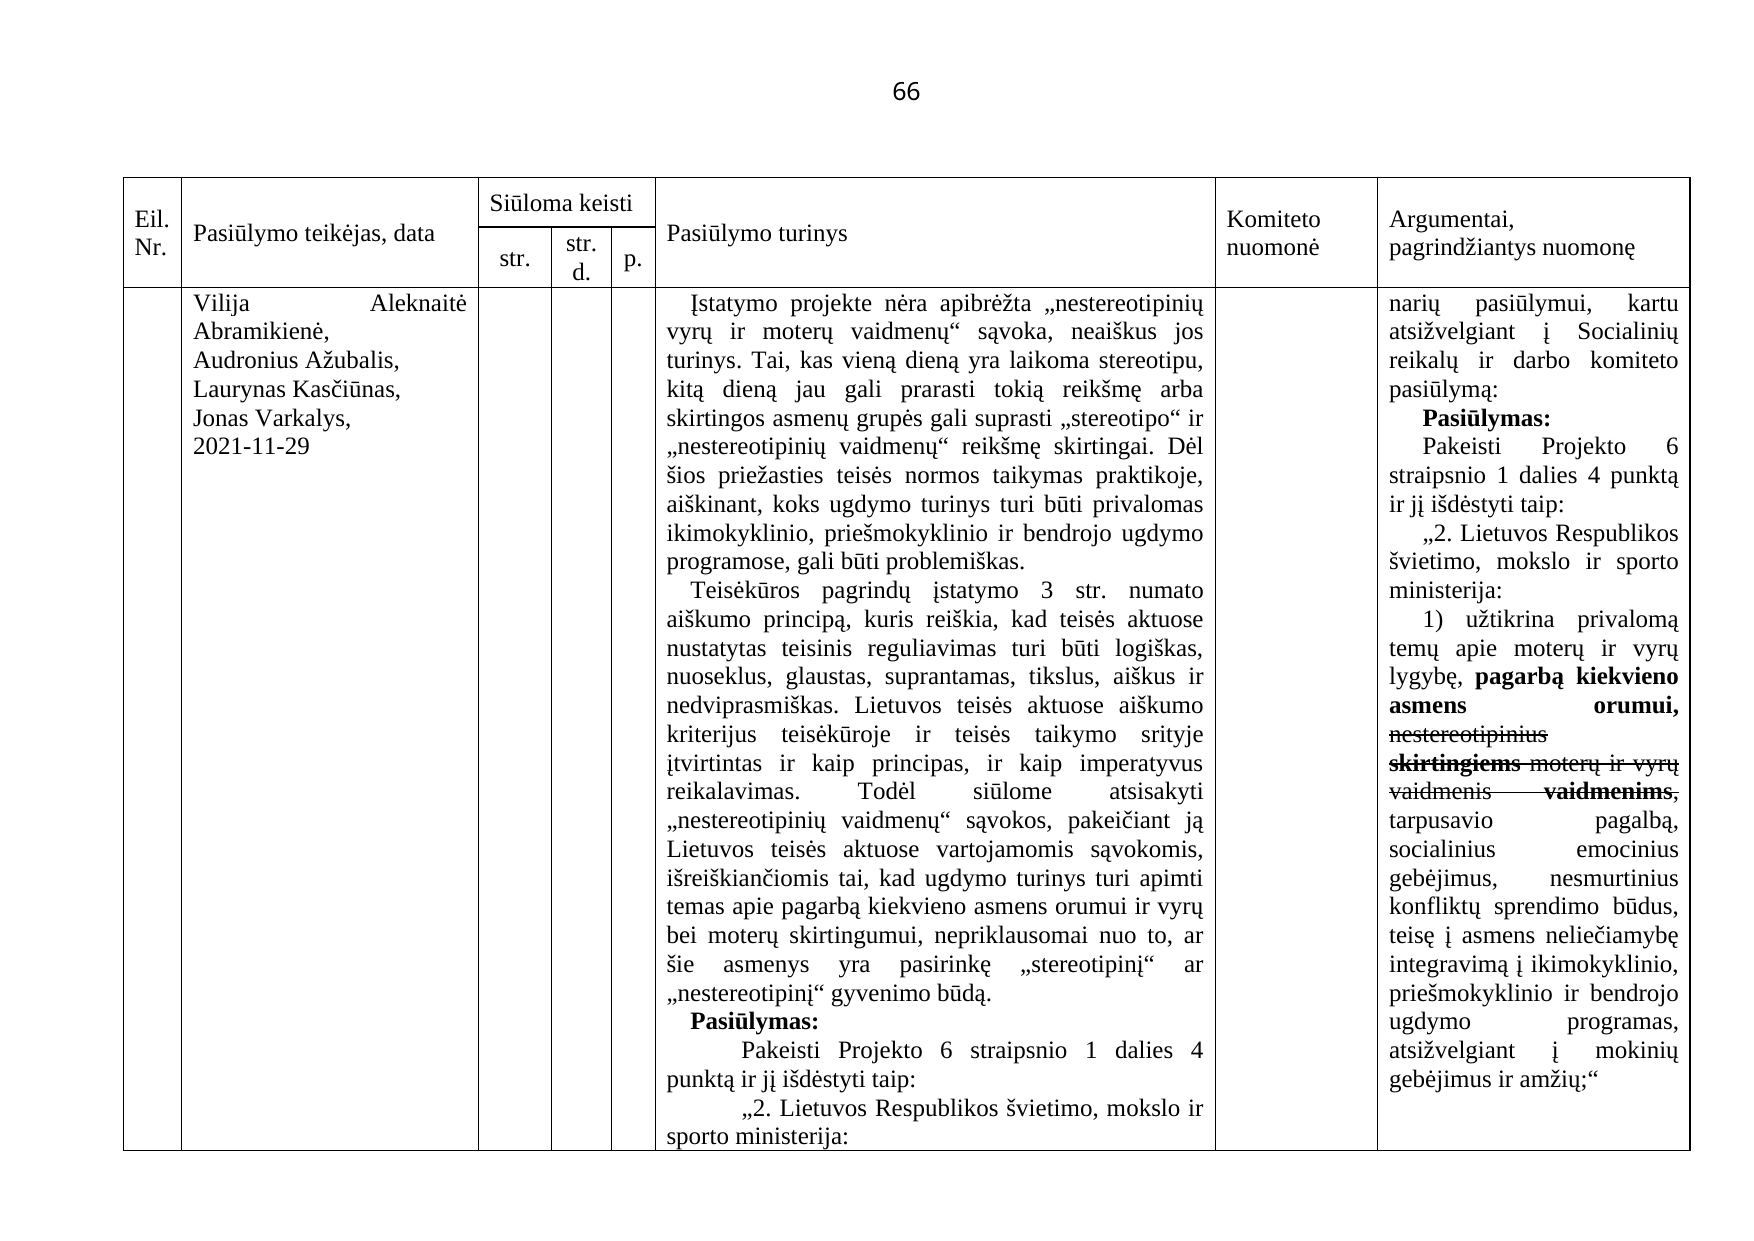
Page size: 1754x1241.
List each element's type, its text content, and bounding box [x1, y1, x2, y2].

table_cell Vilija Aleknaitė Abramikienė, Audronius Ažubalis, Laurynas Kasčiūnas, Jonas Varkalys, 2021-11-29 [182, 288, 478, 1150]
table_header Komiteto nuomonė [1216, 178, 1377, 287]
table_cell str. [479, 228, 551, 287]
table_header Argumentai, pagrindžiantys nuomonę [1378, 178, 1689, 287]
table_header Pasiūlymo teikėjas, data [182, 178, 478, 287]
table_cell [612, 288, 655, 1150]
table_cell narių pasiūlymui, kartu atsižvelgiant į Socialinių reikalų ir darbo komiteto pasiūlymą: Pasiūlymas: Pakeisti Projekto 6 straipsnio 1 dalies 4 punktą ir jį išdėstyti taip: „2. Lietuvos Respublikos švietimo, mokslo ir sporto ministerija: 1) užtikrina privalomą temų apie moterų ir vyrų lygybę, pagarbą kiekvieno asmens orumui, nestereotipinius skirtingiems moterų ir vyrų vaidmenis vaidmenims, tarpusavio pagalbą, socialinius ­emocinius gebėjimus, nesmurtinius konfliktų sprendimo būdus, teisę į asmens neliečiamybę integravimą į ikimokyklinio, priešmokyklinio ir bendrojo ugdymo programas, atsižvelgiant į mokinių gebėjimus ir amžių;“ [1378, 288, 1689, 1150]
table_header Eil. Nr. [124, 178, 181, 287]
table_cell [124, 288, 181, 1150]
table_cell p. [612, 228, 655, 287]
table_cell str. d. [552, 228, 611, 287]
table_cell [479, 288, 551, 1150]
table_header Pasiūlymo turinys [656, 178, 1215, 287]
table_cell [1216, 288, 1377, 1150]
table_cell Įstatymo projekte nėra apibrėžta „nestereotipinių vyrų ir moterų vaidmenų“ sąvoka, neaiškus jos turinys. Tai, kas vieną dieną yra laikoma stereotipu, kitą dieną jau gali prarasti tokią reikšmę arba skirtingos asmenų grupės gali suprasti „stereotipo“ ir „nestereotipinių vaidmenų“ reikšmę skirtingai. Dėl šios priežasties teisės normos taikymas praktikoje, aiškinant, koks ugdymo turinys turi būti privalomas ikimokyklinio, priešmokyklinio ir bendrojo ugdymo programose, gali būti problemiškas. Teisėkūros pagrindų įstatymo 3 str. numato aiškumo principą, kuris reiškia, kad teisės aktuose nustatytas teisinis reguliavimas turi būti logiškas, nuoseklus, glaustas, suprantamas, tikslus, aiškus ir nedviprasmiškas. Lietuvos teisės aktuose aiškumo kriterijus teisėkūroje ir teisės taikymo srityje įtvirtintas ir kaip principas, ir kaip imperatyvus reikalavimas. Todėl siūlome atsisakyti „nestereotipinių vaidmenų“ sąvokos, pakeičiant ją Lietuvos teisės aktuose vartojamomis sąvokomis, išreiškiančiomis tai, kad ugdymo turinys turi apimti temas apie pagarbą kiekvieno asmens orumui ir vyrų bei moterų skirtingumui, nepriklausomai nuo to, ar šie asmenys yra pasirinkę „stereotipinį“ ar „nestereotipinį“ gyvenimo būdą. Pasiūlymas: Pakeisti Projekto 6 straipsnio 1 dalies 4 punktą ir jį išdėstyti taip: „2. Lietuvos Respublikos švietimo, mokslo ir sporto ministerija: [656, 288, 1215, 1150]
table_cell [552, 288, 611, 1150]
table_header Siūloma keisti [479, 178, 655, 226]
